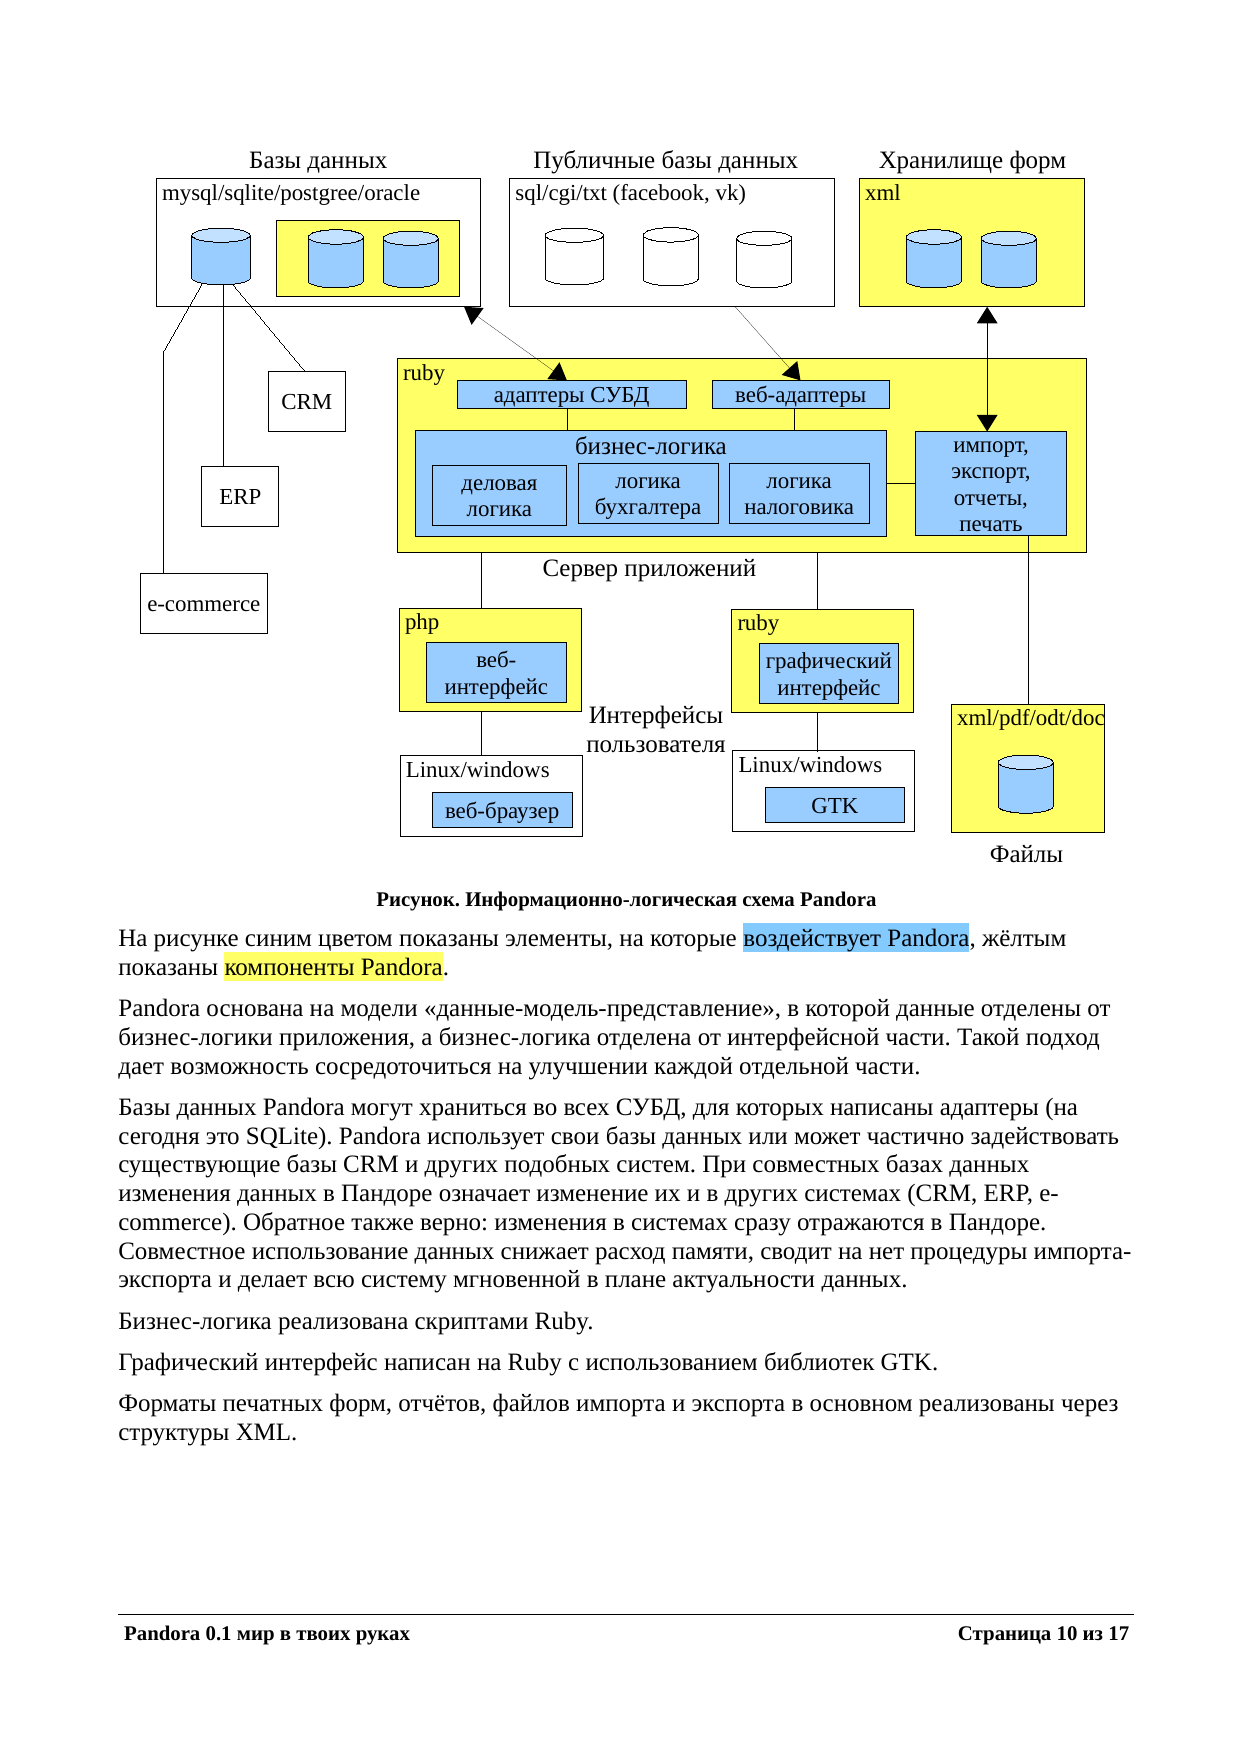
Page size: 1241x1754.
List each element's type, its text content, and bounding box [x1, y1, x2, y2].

text Бизнес-логика реализована скриптами Ruby. [118, 1306, 1134, 1334]
text Рисунок. Информационно-логическая схема Pandora [118, 118, 1134, 911]
text Графический интерфейс написан на Ruby с использованием библиотек GTK. [118, 1347, 1134, 1376]
text Pandora основана на модели «данные-модель-представление», в которой данные отделены от бизнес-логики приложения, а бизнес-логика отделена от интерфейсной части. Такой подход дает возможность сосредоточиться на улучшении каждой отдельной части. [118, 993, 1134, 1079]
text На рисунке синим цветом показаны элементы, на которые воздействует Pandora, жёлтым показаны компоненты Pandora. [118, 923, 1134, 981]
text Базы данных Pandora могут храниться во всех СУБД, для которых написаны адаптеры (на сегодня это SQLite). Pandora использует свои базы данных или может частично задействовать существующие базы CRM и других подобных систем. При совместных базах данных изменения данных в Пандоре означает изменение их и в других системах (CRM, ERP, e-commerce). Обратное также верно: изменения в системах сразу отражаются в Пандоре. Совместное использование данных снижает расход памяти, сводит на нет процедуры импорта-экспорта и делает всю систему мгновенной в плане актуальности данных. [118, 1092, 1134, 1293]
text Форматы печатных форм, отчётов, файлов импорта и экспорта в основном реализованы через структуры XML. [118, 1388, 1134, 1446]
